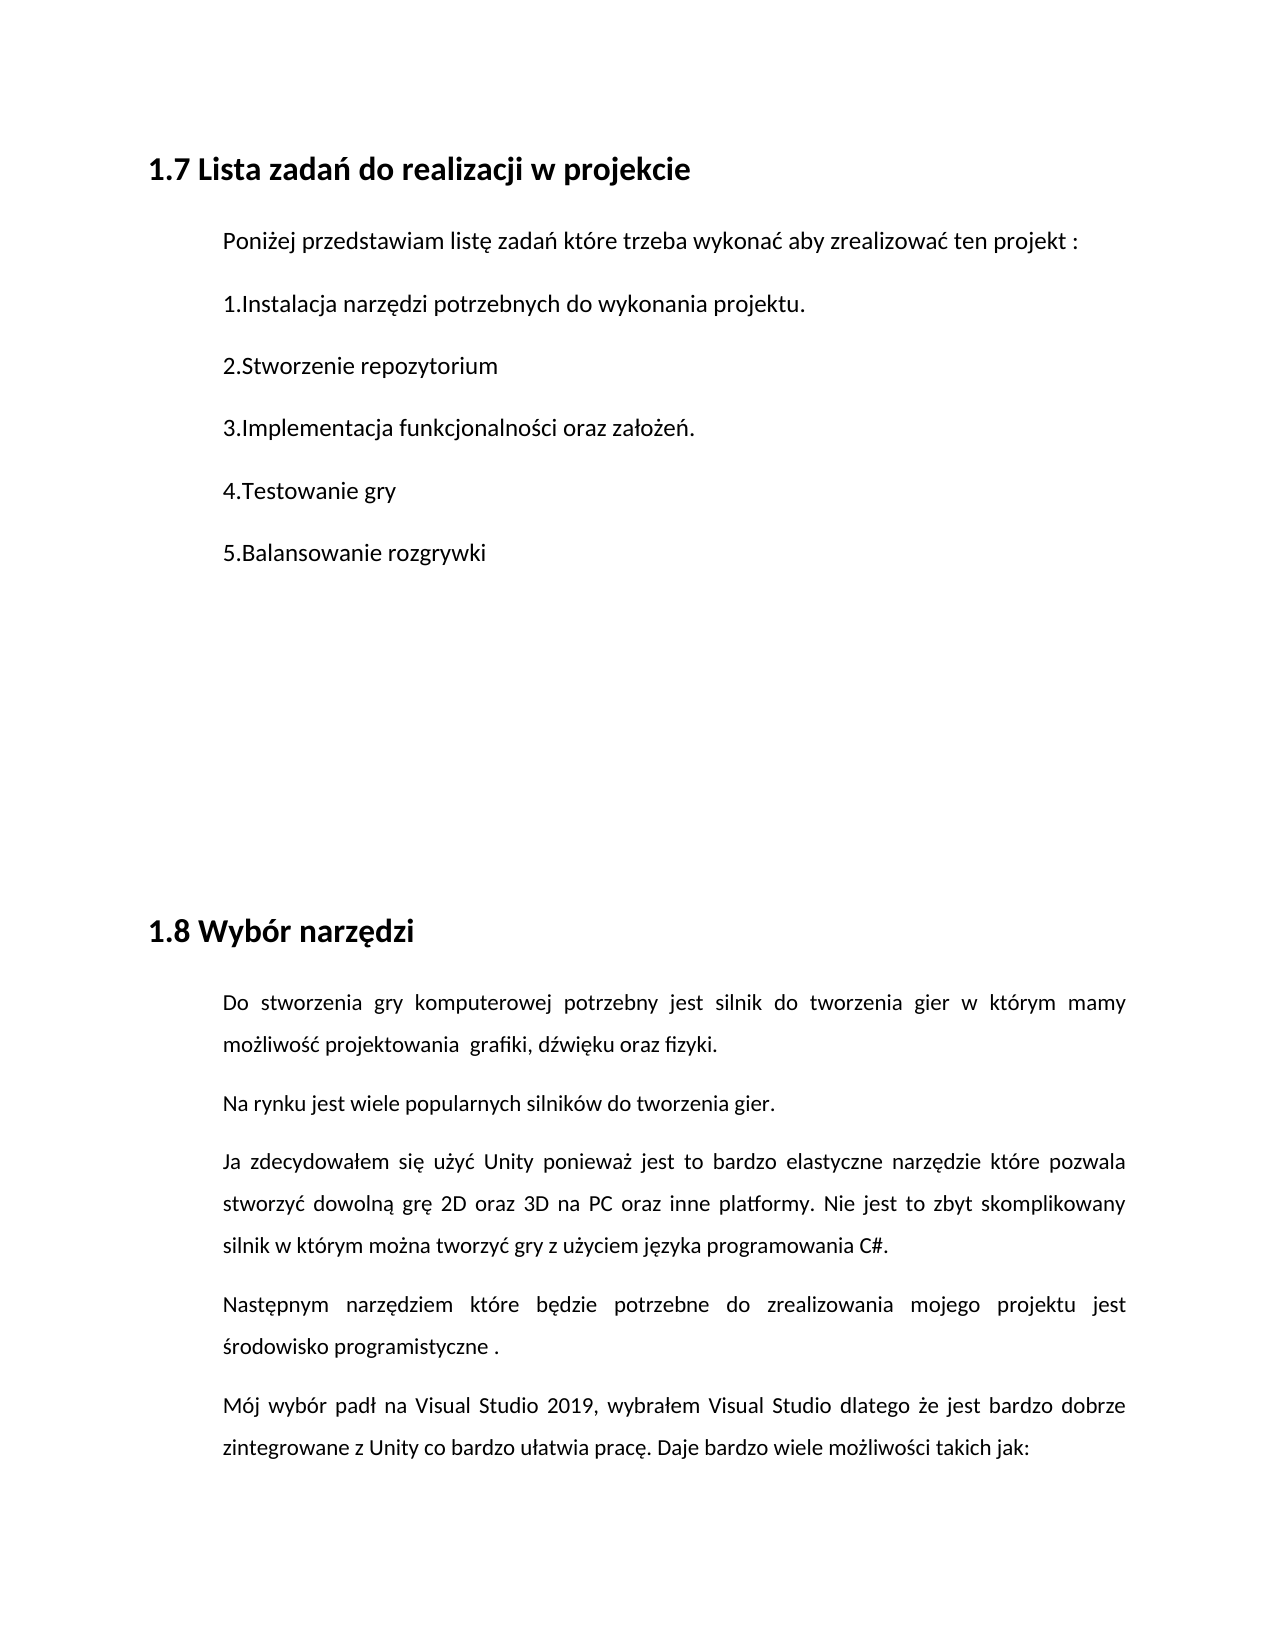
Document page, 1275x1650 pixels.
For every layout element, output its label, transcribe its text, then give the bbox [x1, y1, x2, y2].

text 4.Testowanie gry [223, 475, 1127, 505]
text Na rynku jest wiele popularnych silników do tworzenia gier. [223, 1089, 1127, 1117]
text Poniżej przedstawiam listę zadań które trzeba wykonać aby zrealizować ten projekt : [223, 225, 1127, 256]
text 1.7 Lista zadań do realizacji w projekcie [148, 148, 1127, 188]
text Do stworzenia gry komputerowej potrzebny jest silnik do tworzenia gier w którym mamy możliwość projektowania grafiki, dźwięku oraz fizyki. [223, 988, 1127, 1058]
text 2.Stworzenie repozytorium [223, 350, 1127, 381]
text Następnym narzędziem które będzie potrzebne do zrealizowania mojego projektu jest środowisko programistyczne . [223, 1290, 1127, 1360]
text Ja zdecydowałem się użyć Unity ponieważ jest to bardzo elastyczne narzędzie które pozwala stworzyć dowolną grę 2D oraz 3D na PC oraz inne platformy. Nie jest to zbyt skomplikowany silnik w którym można tworzyć gry z użyciem języka programowania C#. [223, 1147, 1127, 1259]
text 5.Balansowanie rozgrywki [223, 537, 1127, 568]
text Mój wybór padł na Visual Studio 2019, wybrałem Visual Studio dlatego że jest bardzo dobrze zintegrowane z Unity co bardzo ułatwia pracę. Daje bardzo wiele możliwości takich jak: [223, 1391, 1127, 1461]
text 1.8 Wybór narzędzi [148, 911, 1127, 951]
text 3.Implementacja funkcjonalności oraz założeń. [223, 412, 1127, 443]
text 1.Instalacja narzędzi potrzebnych do wykonania projektu. [223, 288, 1127, 318]
